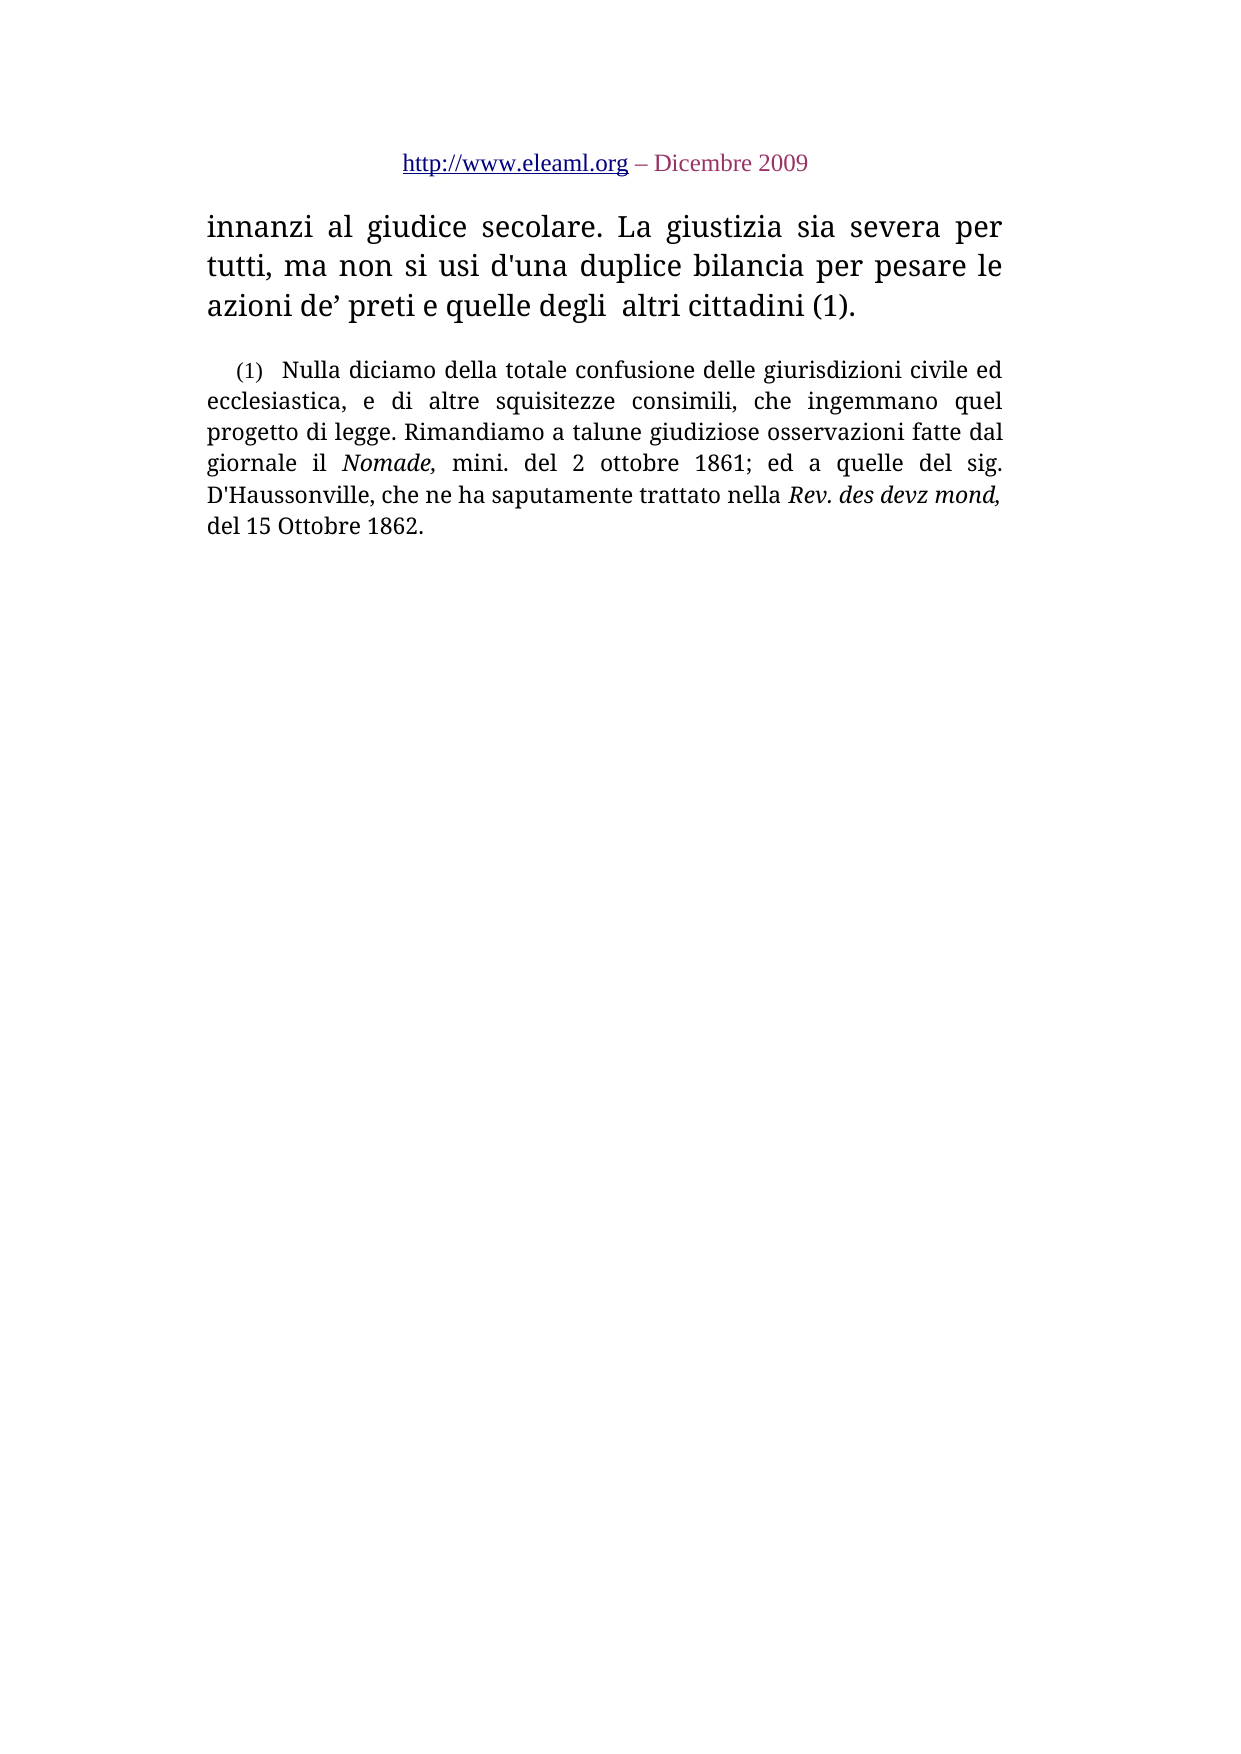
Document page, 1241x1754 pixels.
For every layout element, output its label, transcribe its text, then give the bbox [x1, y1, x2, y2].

list Nulla diciamo della totale confusione delle giurisdizioni civile ed ecclesiastica, e di altre squisitezze consimili, che ingemmano quel progetto di legge. Rimandiamo a talune giudiziose osservazioni fatte dal giornale il Nomade, mini. del 2 ottobre 1861; ed a quelle del sig. D'Haussonville, che ne ha saputamente trattato nella Rev. des devz mond, del 15 Ottobre 1862. [207, 354, 1004, 541]
text innanzi al giudice secolare. La giustizia sia severa per tutti, ma non si usi d'una duplice bilancia per pesare le azioni de’ preti e quelle degli altri cittadini (1). [207, 206, 1004, 325]
